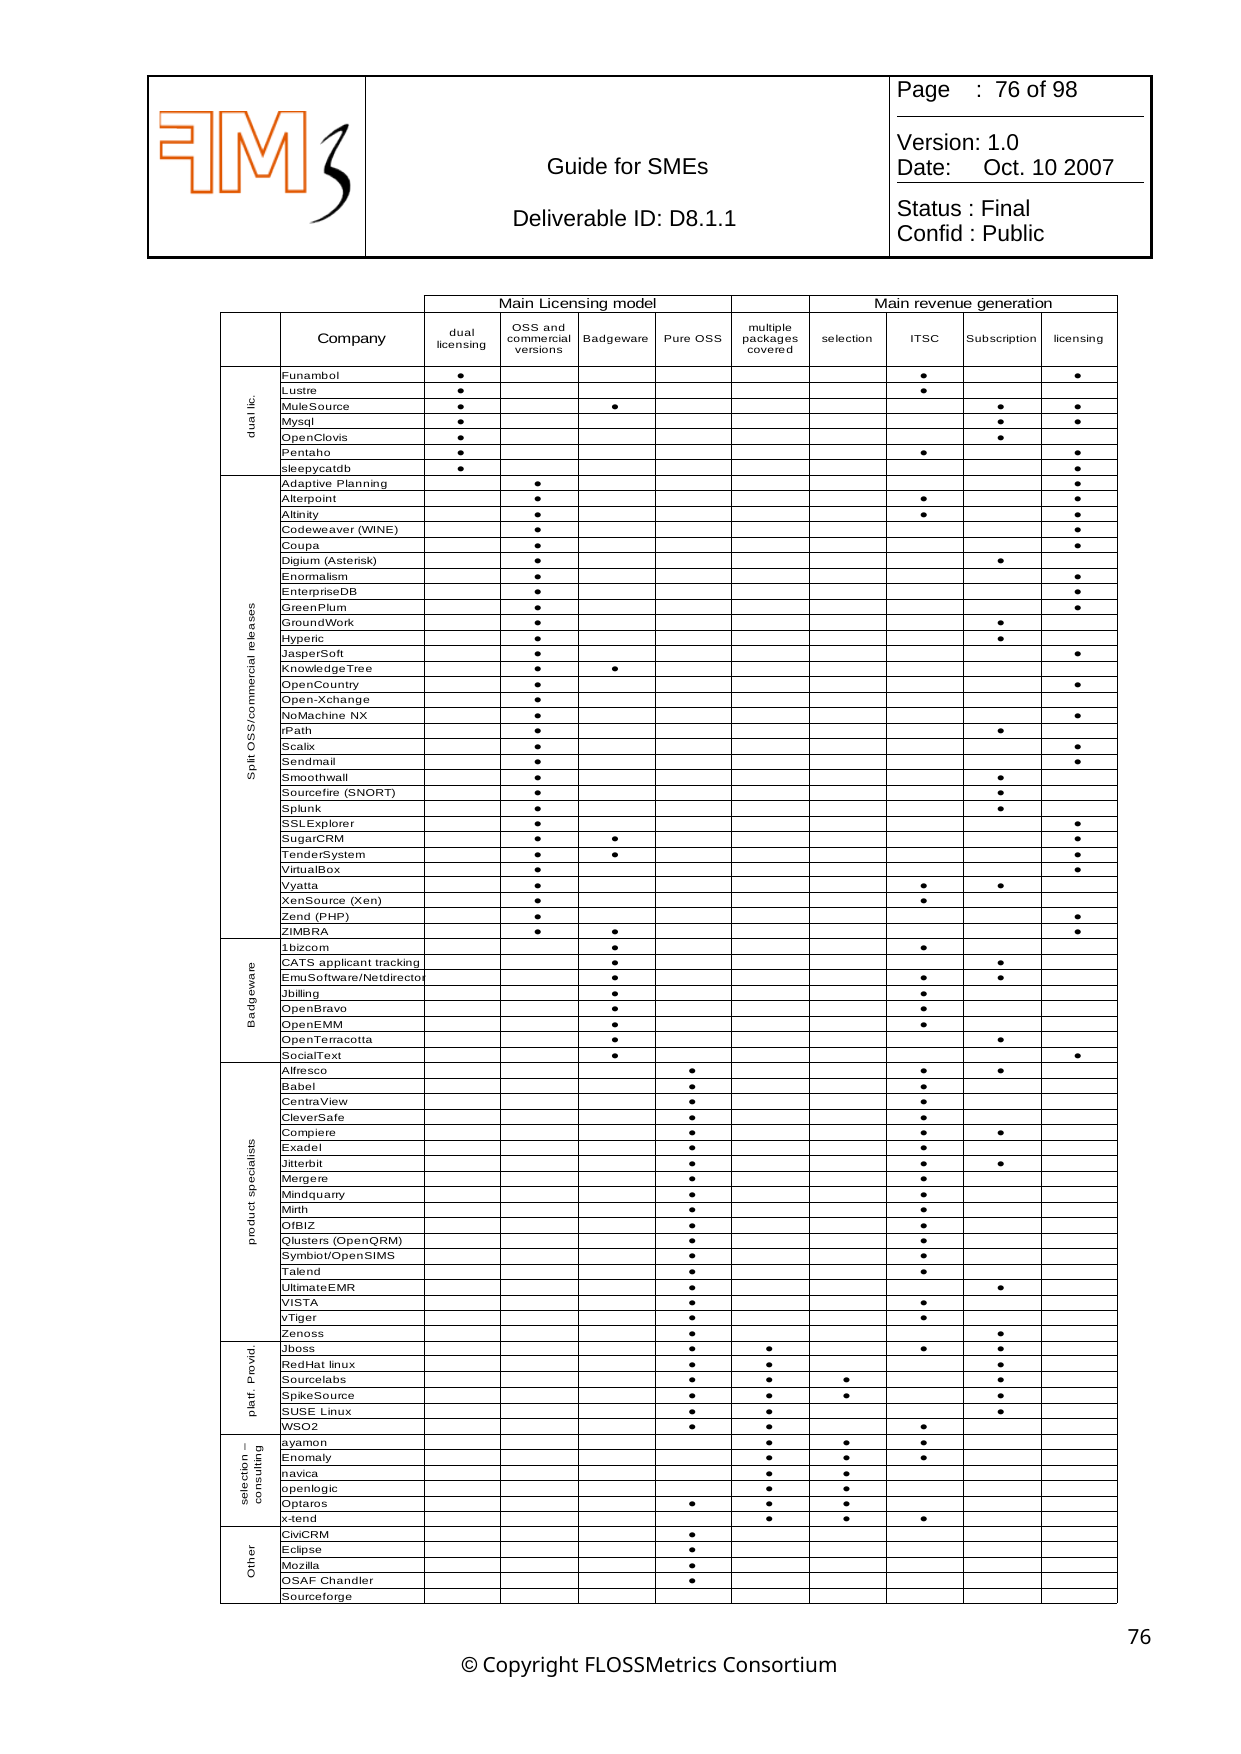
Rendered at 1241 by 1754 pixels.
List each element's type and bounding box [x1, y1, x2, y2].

picture [159, 111, 351, 224]
